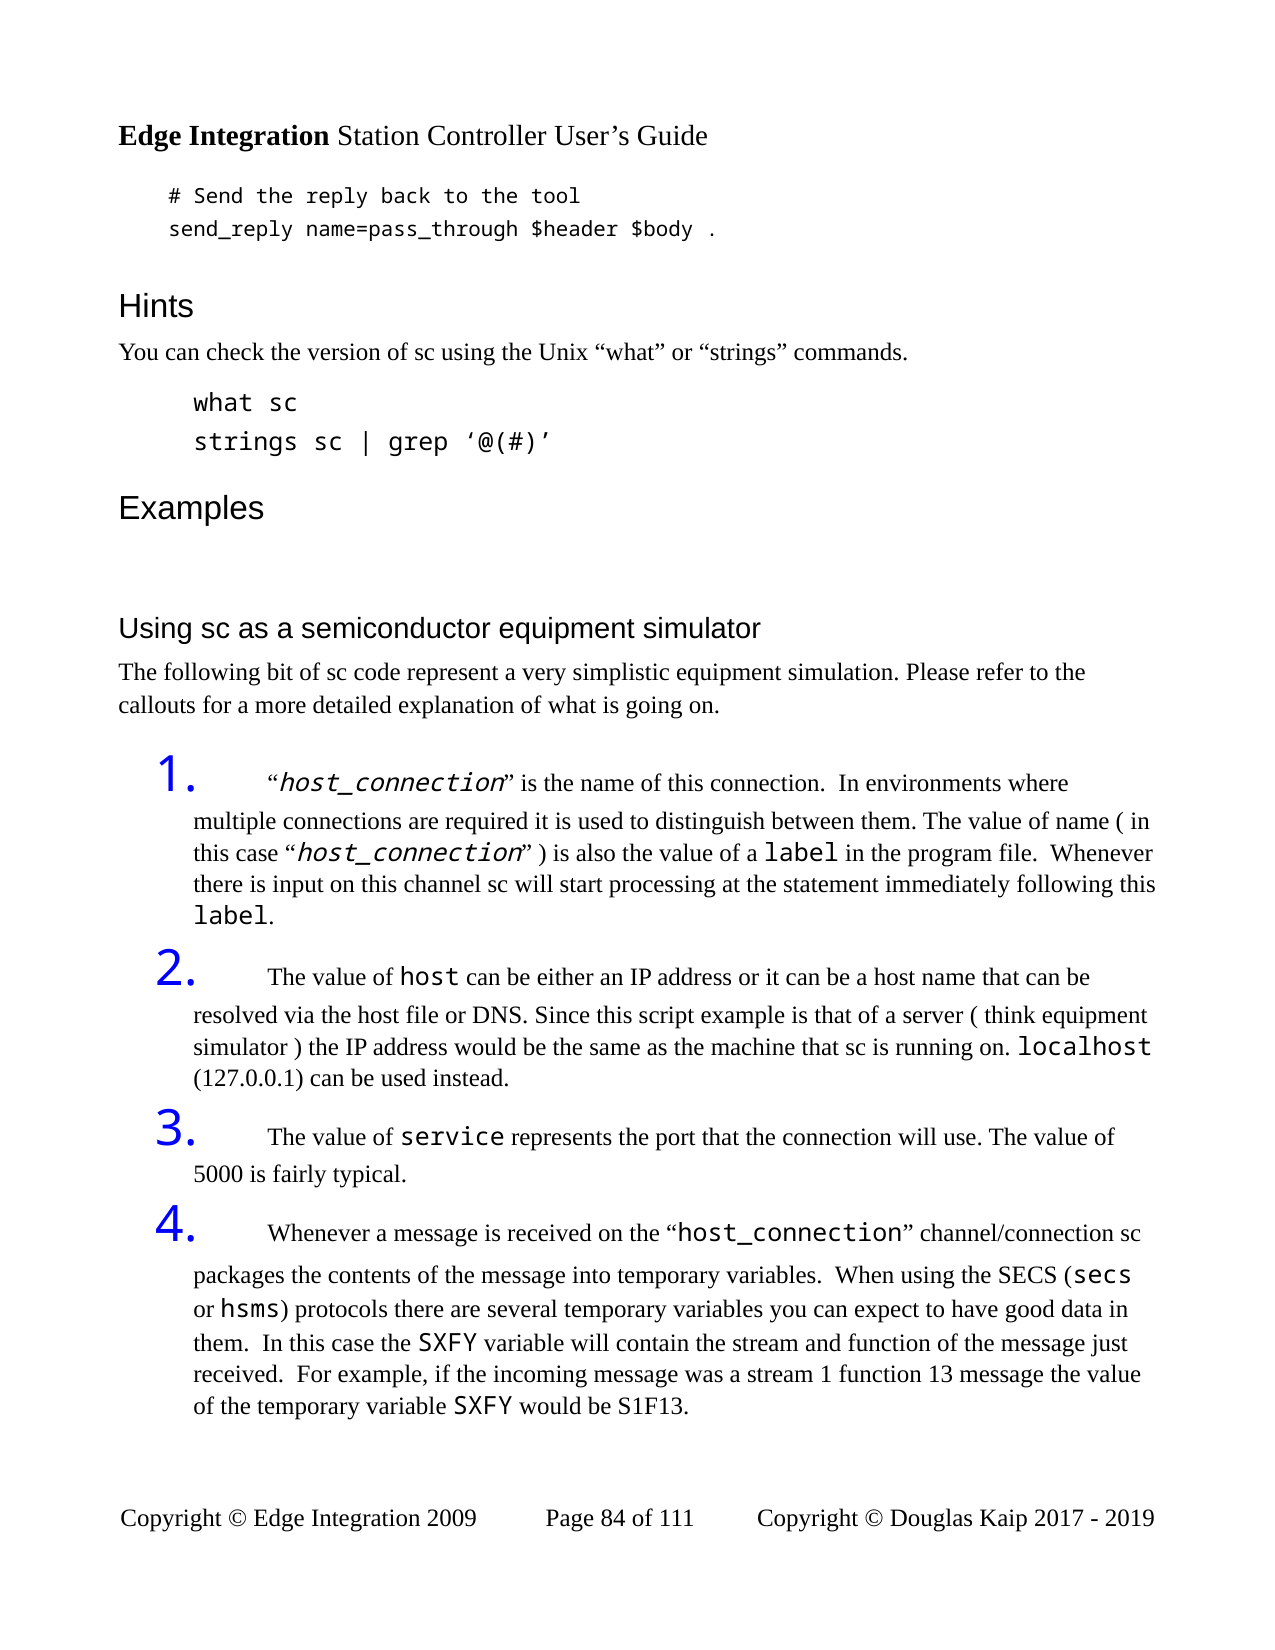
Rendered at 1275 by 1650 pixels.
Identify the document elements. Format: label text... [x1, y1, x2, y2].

text what sc [193, 384, 1157, 418]
list “host_connection” is the name of this connection. In environments where multiple connections are required it is used to distinguish between them. The value of name ( in this case “host_connection” ) is also the value of a label in the program file. Whenever there is input on this channel sc will start processing at the statement immediately following this label. [156, 738, 1157, 932]
text strings sc | grep ‘@(#)’ [193, 424, 1157, 458]
list The value of host can be either an IP address or it can be a host name that can be resolved via the host file or DNS. Since this script example is that of a server ( think equipment simulator ) the IP address would be the same as the machine that sc is running on. localhost (127.0.0.1) can be used instead. [156, 932, 1157, 1091]
subtitle Using sc as a semiconductor equipment simulator [118, 611, 1157, 645]
text # Send the reply back to the tool send_reply name=pass_through $header $body . [118, 181, 1157, 242]
subtitle Examples [118, 488, 1157, 526]
list The value of service represents the port that the connection will use. The value of 5000 is fairly typical. [156, 1091, 1157, 1188]
list Whenever a message is received on the “host_connection” channel/connection sc packages the contents of the message into temporary variables. When using the SECS (secs or hsms) protocols there are several temporary variables you can expect to have good data in them. In this case the SXFY variable will contain the stream and function of the message just received. For example, if the incoming message was a stream 1 function 13 message the value of the temporary variable SXFY would be S1F13. [156, 1188, 1157, 1421]
subtitle Hints [118, 286, 1157, 324]
text You can check the version of sc using the Unix “what” or “strings” commands. [118, 337, 1157, 366]
text The following bit of sc code represent a very simplistic equipment simulation. Please refer to the callouts for a more detailed explanation of what is going on. [118, 657, 1157, 719]
